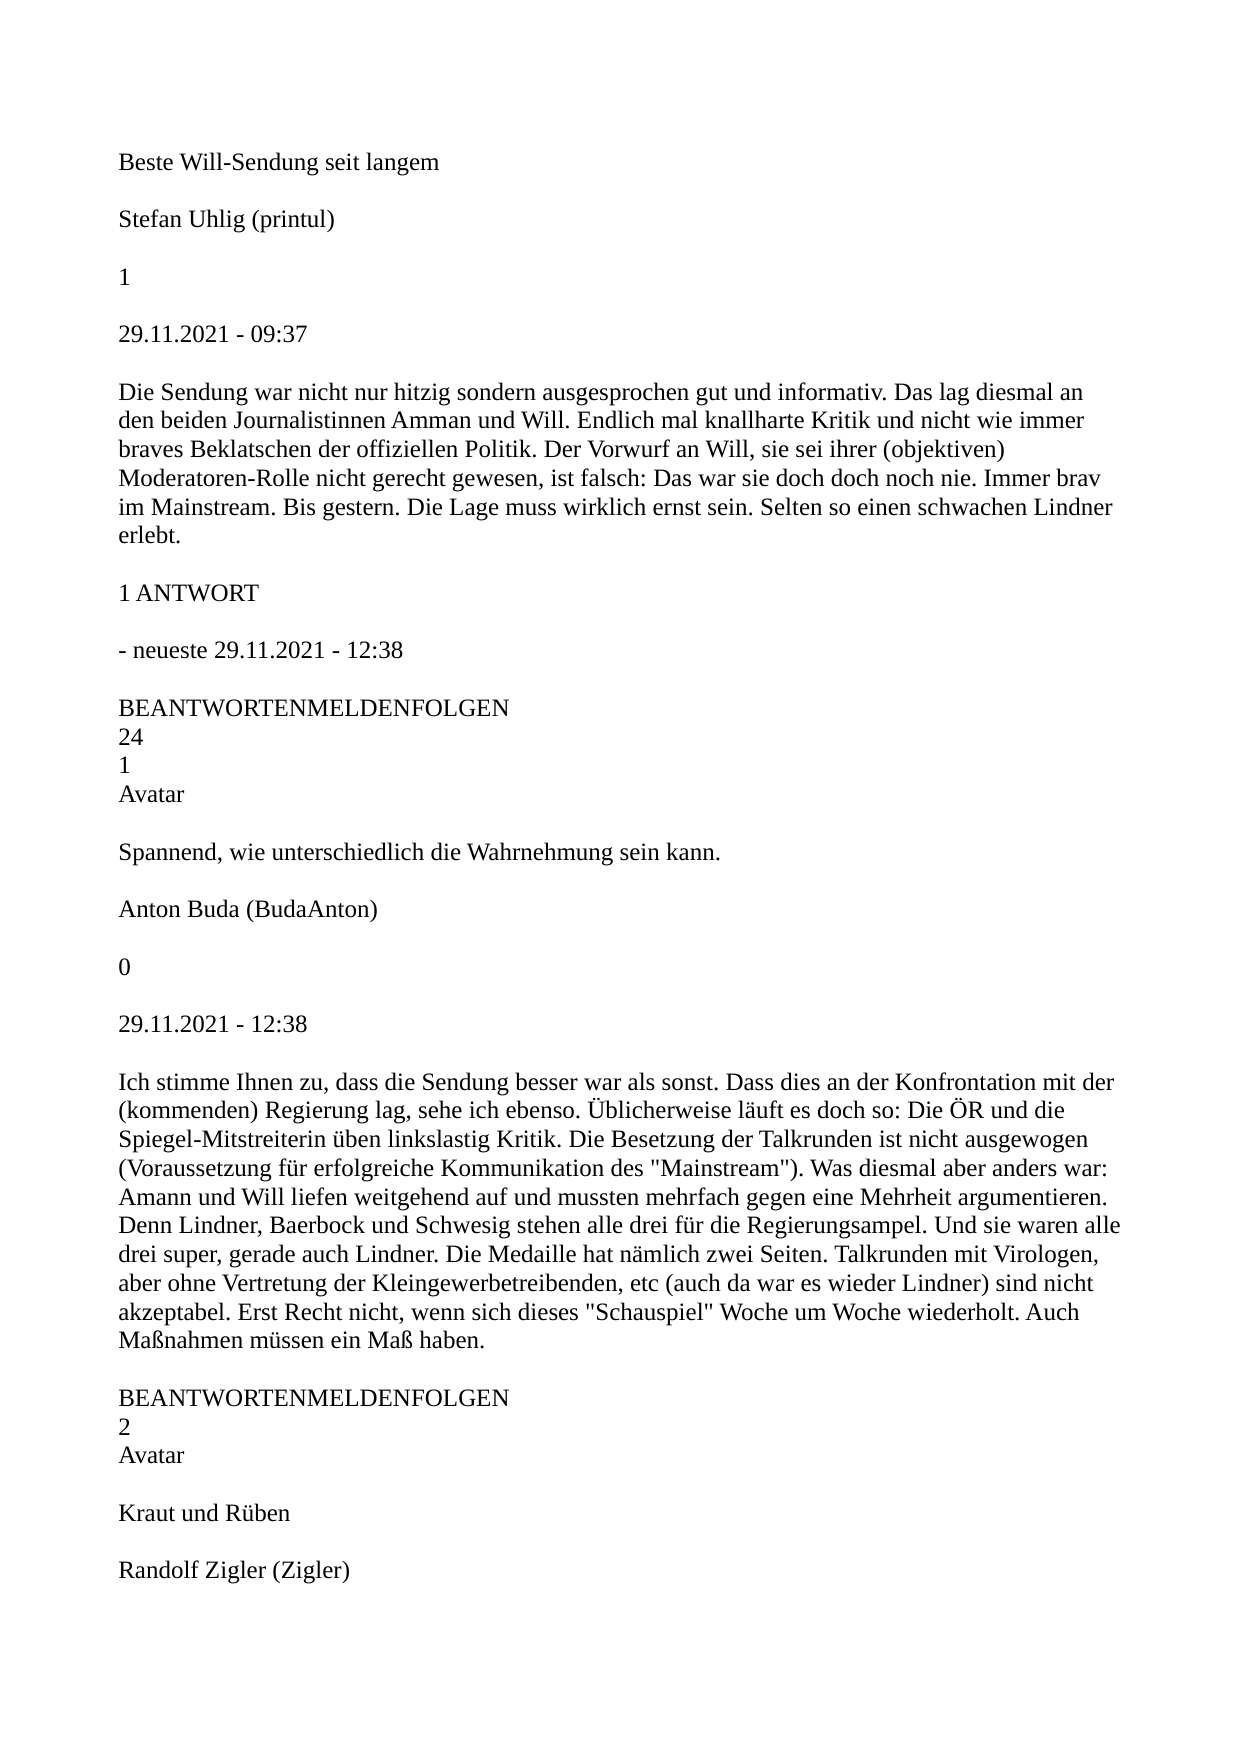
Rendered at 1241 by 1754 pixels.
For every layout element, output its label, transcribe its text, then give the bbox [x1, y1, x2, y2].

text - neueste 29.11.2021 - 12:38 [118, 636, 1122, 664]
text Stefan Uhlig (printul) [118, 204, 1122, 233]
text 24 [118, 722, 1122, 751]
text Kraut und Rüben [118, 1498, 1122, 1527]
text 1 [118, 262, 1122, 291]
text 0 [118, 952, 1122, 981]
text Avatar [118, 1441, 1122, 1469]
text BEANTWORTENMELDENFOLGEN [118, 693, 1122, 722]
text Beste Will-Sendung seit langem [118, 147, 1122, 176]
text Anton Buda (BudaAnton) [118, 894, 1122, 923]
text Avatar [118, 779, 1122, 808]
text Spannend, wie unterschiedlich die Wahrnehmung sein kann. [118, 837, 1122, 866]
text BEANTWORTENMELDENFOLGEN [118, 1383, 1122, 1412]
text 1 [118, 751, 1122, 779]
text 29.11.2021 - 09:37 [118, 319, 1122, 348]
text Randolf Zigler (Zigler) [118, 1556, 1122, 1584]
text Die Sendung war nicht nur hitzig sondern ausgesprochen gut und informativ. Das lag diesmal an den beiden Journalistinnen Amman und Will. Endlich mal knallharte Kritik und nicht wie immer braves Beklatschen der offiziellen Politik. Der Vorwurf an Will, sie sei ihrer (objektiven) Moderatoren-Rolle nicht gerecht gewesen, ist falsch: Das war sie doch doch noch nie. Immer brav im Mainstream. Bis gestern. Die Lage muss wirklich ernst sein. Selten so einen schwachen Lindner erlebt. [118, 377, 1122, 549]
text 2 [118, 1412, 1122, 1441]
text 29.11.2021 - 12:38 [118, 1009, 1122, 1038]
text 1 ANTWORT [118, 578, 1122, 607]
text Ich stimme Ihnen zu, dass die Sendung besser war als sonst. Dass dies an der Konfrontation mit der (kommenden) Regierung lag, sehe ich ebenso. Üblicherweise läuft es doch so: Die ÖR und die Spiegel-Mitstreiterin üben linkslastig Kritik. Die Besetzung der Talkrunden ist nicht ausgewogen (Voraussetzung für erfolgreiche Kommunikation des "Mainstream"). Was diesmal aber anders war: Amann und Will liefen weitgehend auf und mussten mehrfach gegen eine Mehrheit argumentieren. Denn Lindner, Baerbock und Schwesig stehen alle drei für die Regierungsampel. Und sie waren alle drei super, gerade auch Lindner. Die Medaille hat nämlich zwei Seiten. Talkrunden mit Virologen, aber ohne Vertretung der Kleingewerbetreibenden, etc (auch da war es wieder Lindner) sind nicht akzeptabel. Erst Recht nicht, wenn sich dieses "Schauspiel" Woche um Woche wiederholt. Auch Maßnahmen müssen ein Maß haben. [118, 1067, 1122, 1354]
